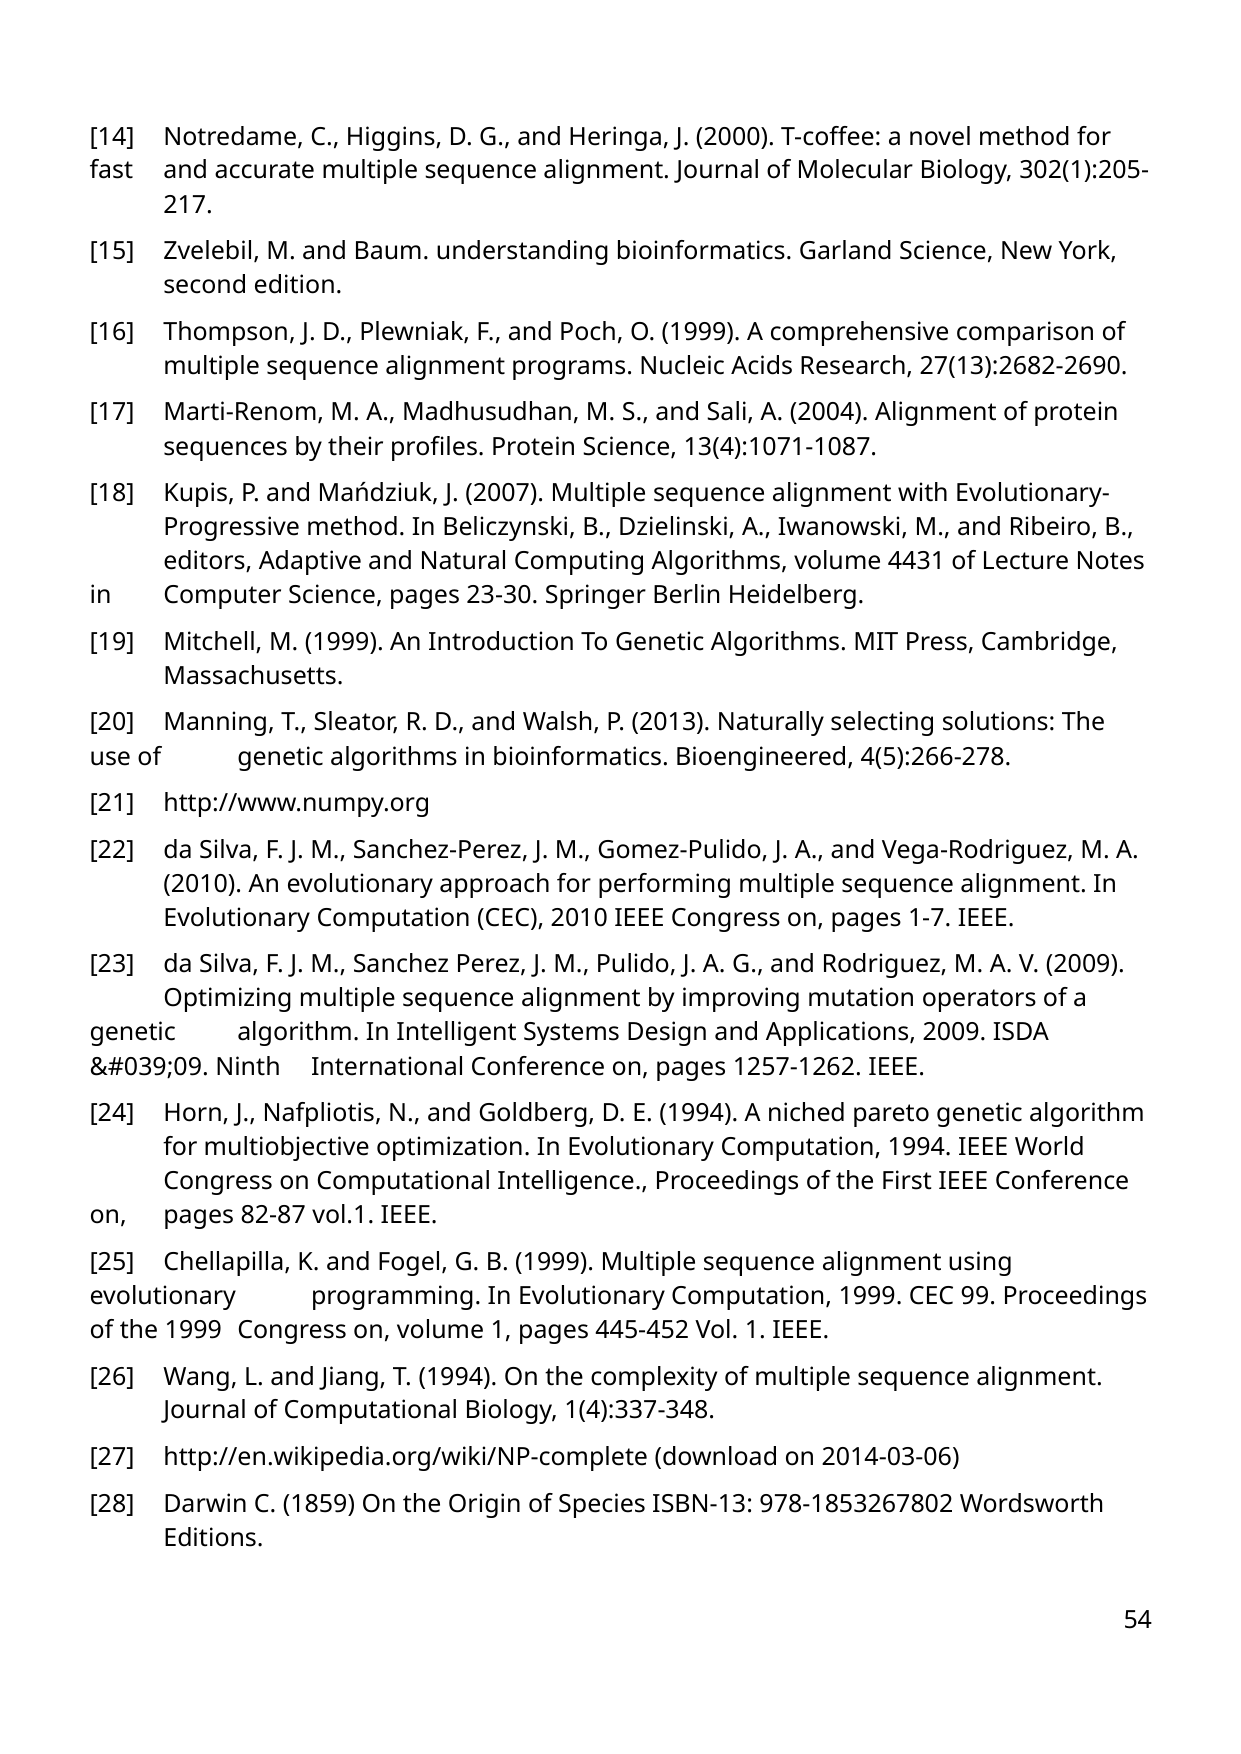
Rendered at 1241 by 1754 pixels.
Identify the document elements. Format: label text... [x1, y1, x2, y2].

text [22] da Silva, F. J. M., Sanchez-Perez, J. M., Gomez-Pulido, J. A., and Vega-Rodriguez, M. A. (2010). An evolutionary approach for performing multiple sequence alignment. In Evolutionary Computation (CEC), 2010 IEEE Congress on, pages 1-7. IEEE. [89, 831, 1152, 933]
text [14] Notredame, C., Higgins, D. G., and Heringa, J. (2000). T-coffee: a novel method for fast and accurate multiple sequence alignment. Journal of Molecular Biology, 302(1):205- 217. [89, 118, 1152, 220]
text [17] Marti-Renom, M. A., Madhusudhan, M. S., and Sali, A. (2004). Alignment of protein sequences by their profiles. Protein Science, 13(4):1071-1087. [89, 394, 1152, 462]
text [24] Horn, J., Nafpliotis, N., and Goldberg, D. E. (1994). A niched pareto genetic algorithm for multiobjective optimization. In Evolutionary Computation, 1994. IEEE World Congress on Computational Intelligence., Proceedings of the First IEEE Conference on, pages 82-87 vol.1. IEEE. [89, 1095, 1152, 1231]
text [18] Kupis, P. and Mańdziuk, J. (2007). Multiple sequence alignment with Evolutionary- Progressive method. In Beliczynski, B., Dzielinski, A., Iwanowski, M., and Ribeiro, B., editors, Adaptive and Natural Computing Algorithms, volume 4431 of Lecture Notes in Computer Science, pages 23-30. Springer Berlin Heidelberg. [89, 475, 1152, 611]
text [15] Zvelebil, M. and Baum. understanding bioinformatics. Garland Science, New York, second edition. [89, 233, 1152, 301]
text [25] Chellapilla, K. and Fogel, G. B. (1999). Multiple sequence alignment using evolutionary programming. In Evolutionary Computation, 1999. CEC 99. Proceedings of the 1999 Congress on, volume 1, pages 445-452 Vol. 1. IEEE. [89, 1243, 1152, 1346]
text [26] Wang, L. and Jiang, T. (1994). On the complexity of multiple sequence alignment. Journal of Computational Biology, 1(4):337-348. [89, 1358, 1152, 1426]
text [19] Mitchell, M. (1999). An Introduction To Genetic Algorithms. MIT Press, Cambridge, Massachusetts. [89, 623, 1152, 692]
text [23] da Silva, F. J. M., Sanchez Perez, J. M., Pulido, J. A. G., and Rodriguez, M. A. V. (2009). Optimizing multiple sequence alignment by improving mutation operators of a genetic algorithm. In Intelligent Systems Design and Applications, 2009. ISDA &#039;09. Ninth International Conference on, pages 1257-1262. IEEE. [89, 946, 1152, 1082]
text [16] Thompson, J. D., Plewniak, F., and Poch, O. (1999). A comprehensive comparison of multiple sequence alignment programs. Nucleic Acids Research, 27(13):2682-2690. [89, 313, 1152, 382]
text [20] Manning, T., Sleator, R. D., and Walsh, P. (2013). Naturally selecting solutions: The use of genetic algorithms in bioinformatics. Bioengineered, 4(5):266-278. [89, 704, 1152, 772]
text [28] Darwin C. (1859) On the Origin of Species ISBN-13: 978-1853267802 Wordsworth Editions. [89, 1485, 1152, 1553]
text [21] http://www.numpy.org [89, 785, 1152, 819]
text [27] http://en.wikipedia.org/wiki/NP-complete (download on 2014-03-06) [89, 1439, 1152, 1473]
